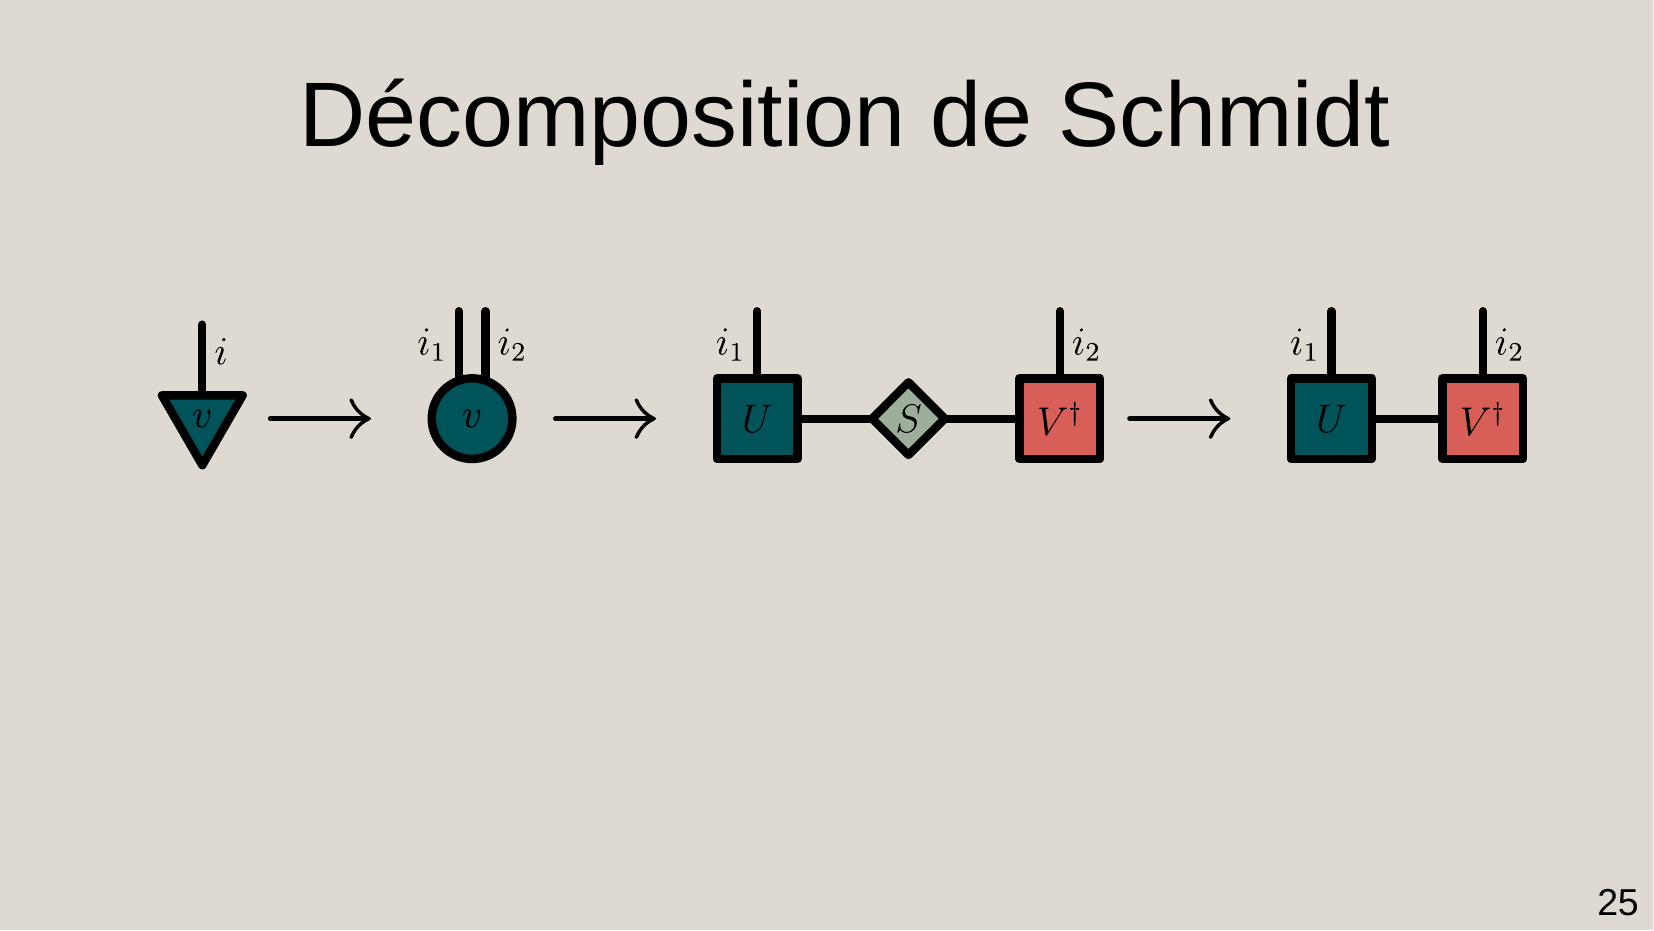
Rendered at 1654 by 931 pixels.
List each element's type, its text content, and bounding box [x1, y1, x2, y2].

text_box [1509, 873, 1654, 931]
title Décomposition de Schmidt [82, 12, 1608, 218]
picture [109, 258, 1578, 518]
